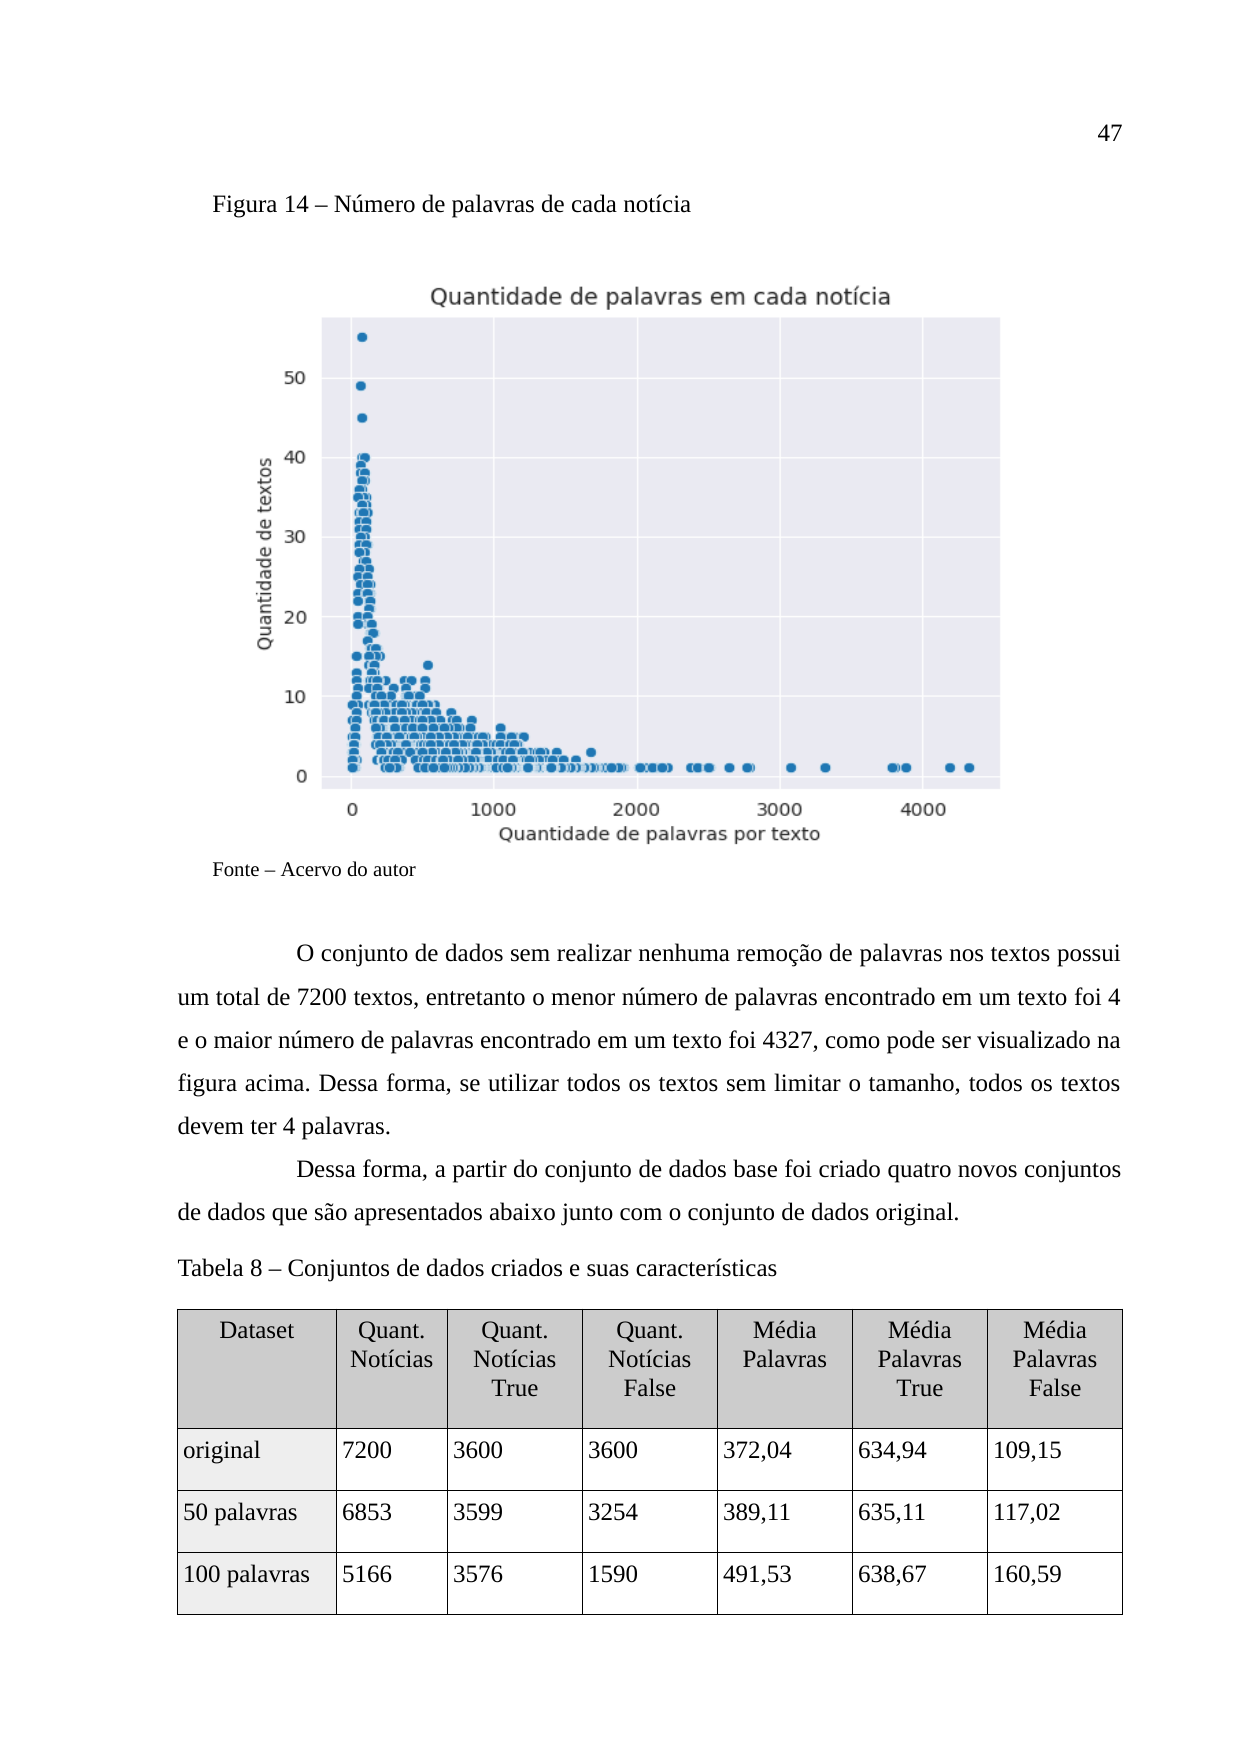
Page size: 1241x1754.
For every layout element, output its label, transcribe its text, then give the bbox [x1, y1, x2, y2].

table_cell 638,67 [853, 1553, 987, 1614]
text O conjunto de dados sem realizar nenhuma remoção de palavras nos textos possui um total de 7200 textos, entretanto o menor número de palavras encontrado em um texto foi 4 e o maior número de palavras encontrado em um texto foi 4327, como pode ser visualizado na figura acima. Dessa forma, se utilizar todos os textos sem limitar o tamanho, todos os textos devem ter 4 palavras. [177, 938, 1122, 1140]
table_cell 3600 [583, 1429, 717, 1490]
table_cell 1590 [583, 1553, 717, 1614]
text Tabela 8 – Conjuntos de dados criados e suas características [177, 1253, 1122, 1282]
table_cell 3576 [448, 1553, 582, 1614]
table_cell 635,11 [853, 1491, 987, 1552]
table_header Quant. Notícias False [583, 1310, 717, 1428]
picture [212, 242, 1088, 857]
table_cell 6853 [337, 1491, 447, 1552]
table_header Quant. Notícias True [448, 1310, 582, 1428]
table_cell 389,11 [718, 1491, 852, 1552]
table_cell 50 palavras [178, 1491, 336, 1552]
table_cell 160,59 [988, 1553, 1122, 1614]
table_cell 109,15 [988, 1429, 1122, 1490]
table_header Quant. Notícias [337, 1310, 447, 1428]
table_cell 491,53 [718, 1553, 852, 1614]
table_cell 117,02 [988, 1491, 1122, 1552]
text Fonte – Acervo do autor [212, 857, 1087, 881]
table_cell 100 palavras [178, 1553, 336, 1614]
table_cell 634,94 [853, 1429, 987, 1490]
table_header Média Palavras True [853, 1310, 987, 1428]
table_cell 3254 [583, 1491, 717, 1552]
table_header Média Palavras [718, 1310, 852, 1428]
table_cell 3599 [448, 1491, 582, 1552]
table_cell 372,04 [718, 1429, 852, 1490]
table_header Média Palavras False [988, 1310, 1122, 1428]
table_cell 7200 [337, 1429, 447, 1490]
table_cell 3600 [448, 1429, 582, 1490]
text Dessa forma, a partir do conjunto de dados base foi criado quatro novos conjuntos de dados que são apresentados abaixo junto com o conjunto de dados original. [177, 1154, 1122, 1226]
table_cell original [178, 1429, 336, 1490]
table_cell 5166 [337, 1553, 447, 1614]
table_header Dataset [178, 1310, 336, 1428]
text Figura 14 – Número de palavras de cada notícia [212, 189, 1087, 218]
